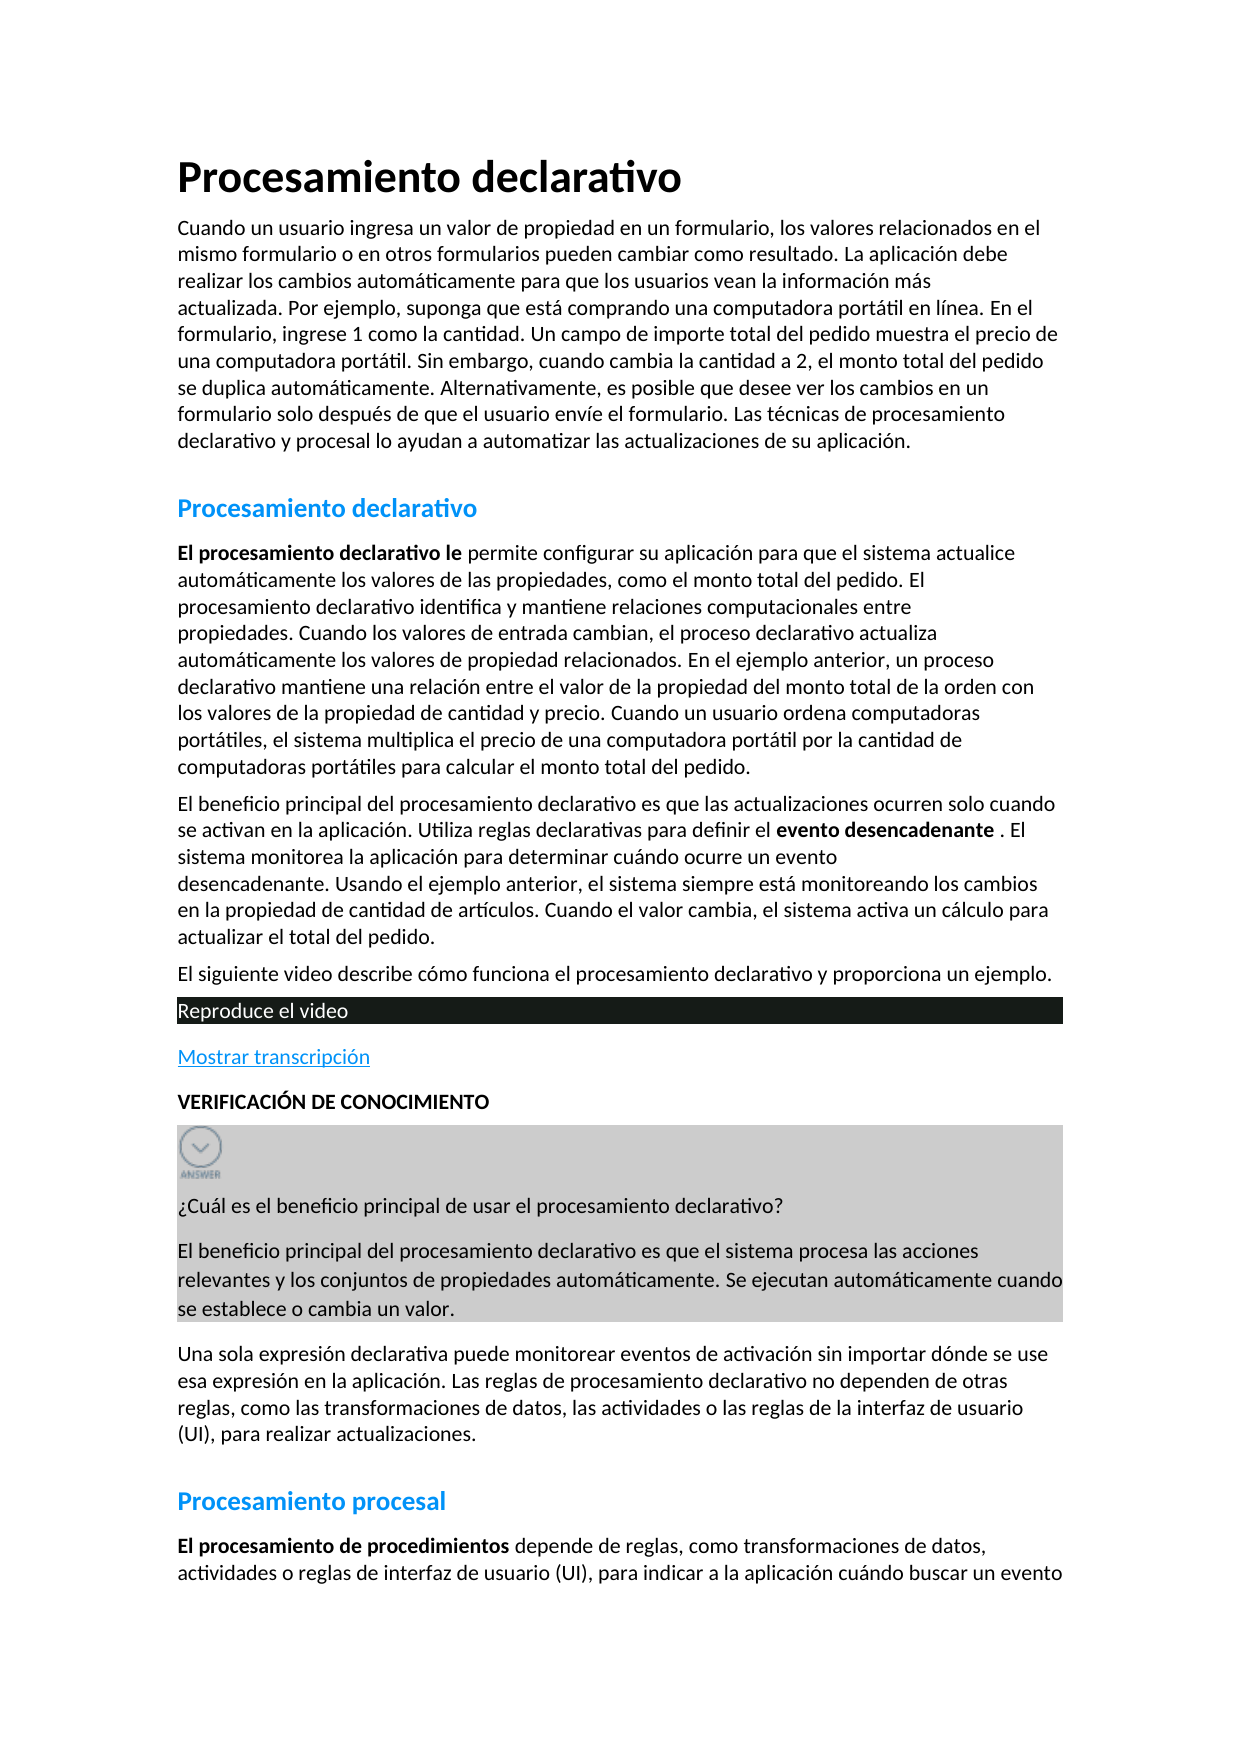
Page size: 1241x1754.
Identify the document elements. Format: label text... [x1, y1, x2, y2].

text VERIFICACIÓN DE CONOCIMIENTO [177, 1088, 1063, 1115]
text ¿Cuál es el beneficio principal de usar el procesamiento declarativo? [177, 1192, 1063, 1219]
text El procesamiento declarativo le permite configurar su aplicación para que el sistema actualice automáticamente los valores de las propiedades, como el monto total del pedido. El procesamiento declarativo identifica y mantiene relaciones computacionales entre propiedades. Cuando los valores de entrada cambian, el proceso declarativo actualiza automáticamente los valores de propiedad relacionados. En el ejemplo anterior, un proceso declarativo mantiene una relación entre el valor de la propiedad del monto total de la orden con los valores de la propiedad de cantidad y precio. Cuando un usuario ordena computadoras portátiles, el sistema multiplica el precio de una computadora portátil por la cantidad de computadoras portátiles para calcular el monto total del pedido. [177, 539, 1063, 779]
subtitle Procesamiento procesal [177, 1484, 1063, 1518]
text El beneficio principal del procesamiento declarativo es que el sistema procesa las acciones relevantes y los conjuntos de propiedades automáticamente. Se ejecutan automáticamente cuando se establece o cambia un valor. [177, 1237, 1063, 1322]
text El siguiente video describe cómo funciona el procesamiento declarativo y proporciona un ejemplo. [177, 960, 1063, 987]
text El beneficio principal del procesamiento declarativo es que las actualizaciones ocurren solo cuando se activan en la aplicación. Utiliza reglas declarativas para definir el evento desencadenante . El sistema monitorea la aplicación para determinar cuándo ocurre un evento desencadenante. Usando el ejemplo anterior, el sistema siempre está monitoreando los cambios en la propiedad de cantidad de artículos. Cuando el valor cambia, el sistema activa un cálculo para actualizar el total del pedido. [177, 790, 1063, 950]
picture [177, 1125, 224, 1182]
subtitle Procesamiento declarativo [177, 148, 1063, 203]
subtitle Procesamiento declarativo [177, 491, 1063, 524]
text El procesamiento de procedimientos depende de reglas, como transformaciones de datos, actividades o reglas de interfaz de usuario (UI), para indicar a la aplicación cuándo buscar un evento [177, 1533, 1063, 1586]
text Cuando un usuario ingresa un valor de propiedad en un formulario, los valores relacionados en el mismo formulario o en otros formularios pueden cambiar como resultado. La aplicación debe realizar los cambios automáticamente para que los usuarios vean la información más actualizada. Por ejemplo, suponga que está comprando una computadora portátil en línea. En el formulario, ingrese 1 como la cantidad. Un campo de importe total del pedido muestra el precio de una computadora portátil. Sin embargo, cuando cambia la cantidad a 2, el monto total del pedido se duplica automáticamente. Alternativamente, es posible que desee ver los cambios en un formulario solo después de que el usuario envíe el formulario. Las técnicas de procesamiento declarativo y procesal lo ayudan a automatizar las actualizaciones de su aplicación. [177, 214, 1063, 454]
text Mostrar transcripción [177, 1043, 1063, 1069]
text Una sola expresión declarativa puede monitorear eventos de activación sin importar dónde se use esa expresión en la aplicación. Las reglas de procesamiento declarativo no dependen de otras reglas, como las transformaciones de datos, las actividades o las reglas de la interfaz de usuario (UI), para realizar actualizaciones. [177, 1340, 1063, 1447]
text Reproduce el video [177, 997, 1063, 1024]
